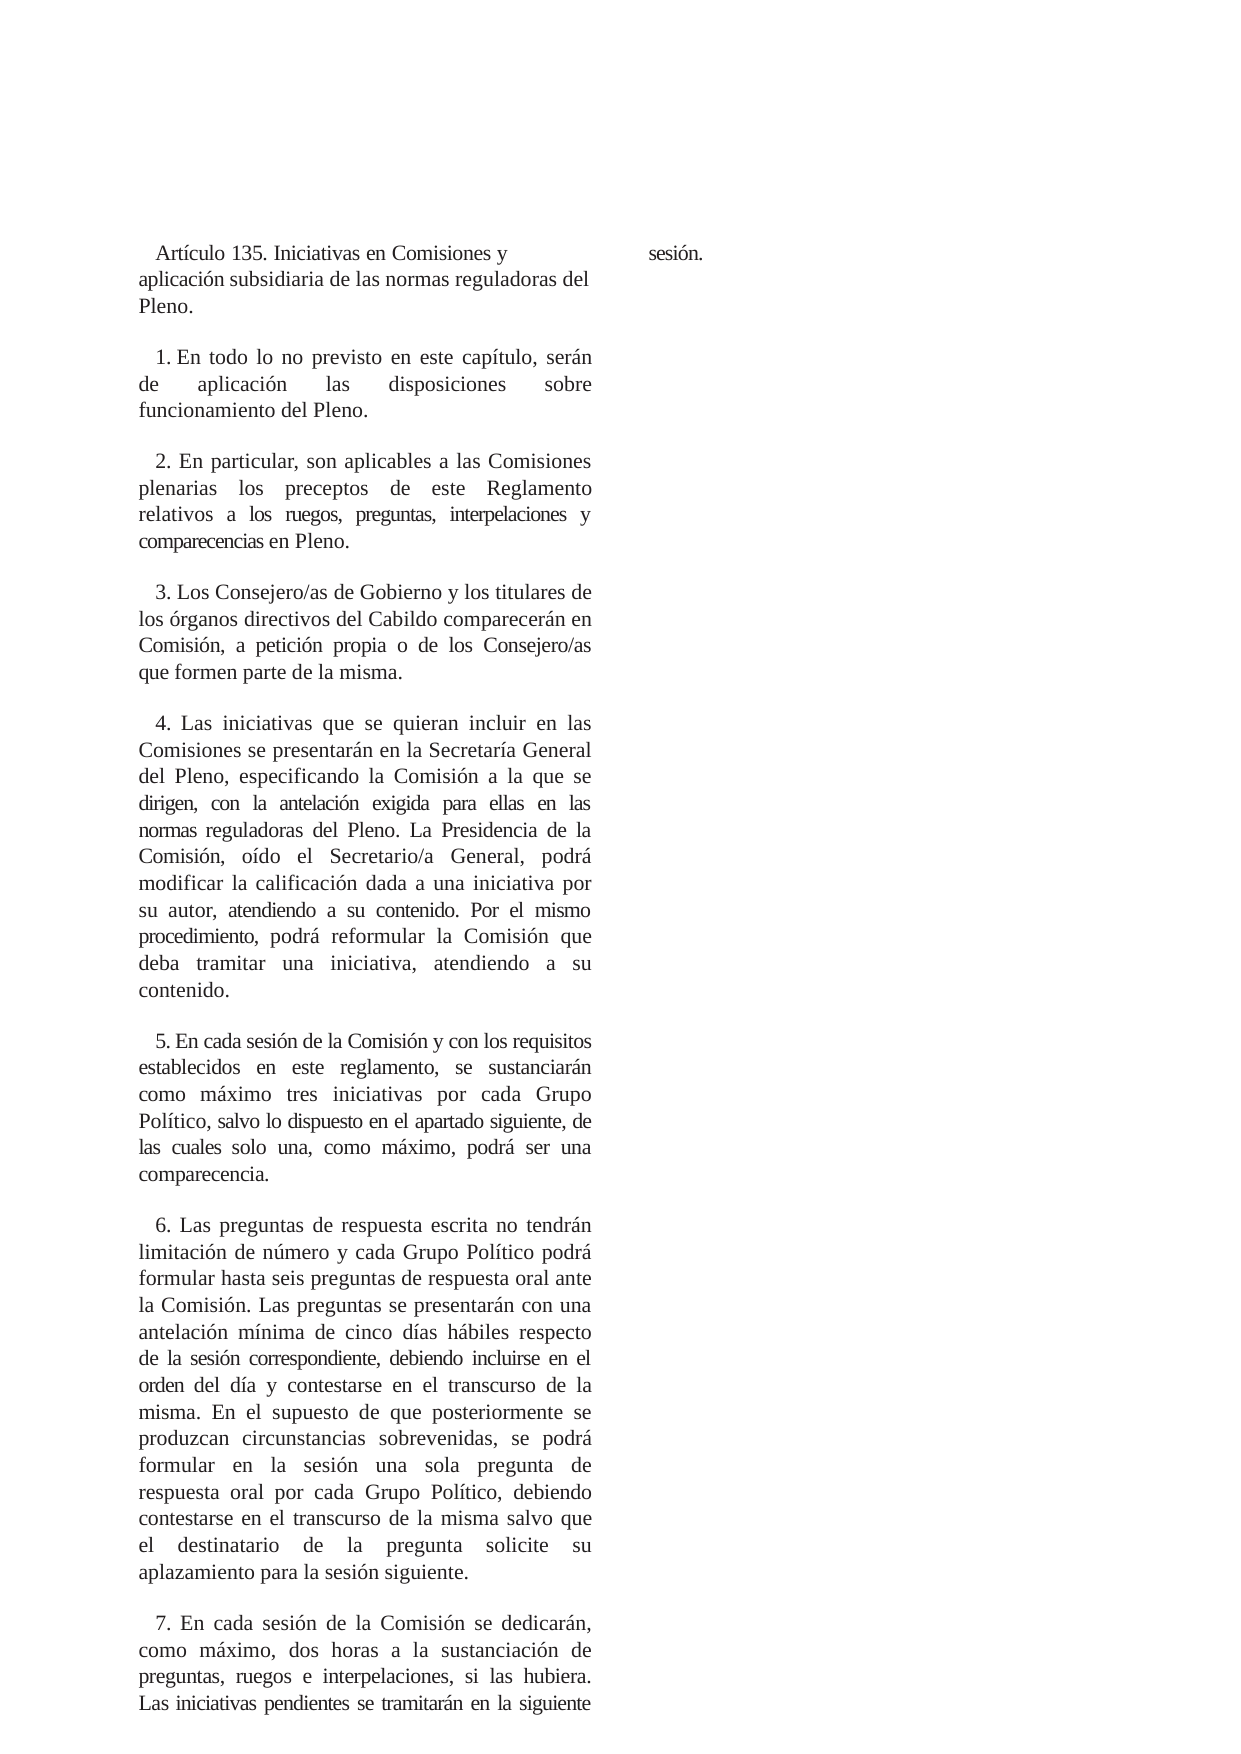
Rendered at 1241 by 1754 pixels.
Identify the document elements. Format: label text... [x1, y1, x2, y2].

list Las iniciativas que se quieran incluir en las Comisiones se presentarán en la Secretaría General del Pleno, especificando la Comisión a la que se dirigen, con la antelación exigida para ellas en las normas reguladoras del Pleno. La Presidencia de la Comisión, oído el Secretario/a General, podrá modificar la calificación dada a una iniciativa por su autor, atendiendo a su contenido. Por el mismo procedimiento, podrá reformular la Comisión que deba tramitar una iniciativa, atendiendo a su contenido. [138, 710, 592, 1002]
list En cada sesión de la Comisión se dedicarán, como máximo, dos horas a la sustanciación de preguntas, ruegos e interpelaciones, si las hubiera. Las iniciativas pendientes se tramitarán en la siguiente [138, 1610, 592, 1715]
list Las preguntas de respuesta escrita no tendrán limitación de número y cada Grupo Político podrá formular hasta seis preguntas de respuesta oral ante la Comisión. Las preguntas se presentarán con una antelación mínima de cinco días hábiles respecto de la sesión correspondiente, debiendo incluirse en el orden del día y contestarse en el transcurso de la misma. En el supuesto de que posteriormente se produzcan circunstancias sobrevenidas, se podrá formular en la sesión una sola pregunta de respuesta oral por cada Grupo Político, debiendo contestarse en el transcurso de la misma salvo que el destinatario de la pregunta solicite su aplazamiento para la sesión siguiente. [138, 1212, 592, 1584]
list En todo lo no previsto en este capítulo, serán de aplicación las disposiciones sobre funcionamiento del Pleno. [138, 344, 592, 422]
list En particular, son aplicables a las Comisiones plenarias los preceptos de este Reglamento relativos a los ruegos, preguntas, interpelaciones y comparecencias en Pleno. [138, 448, 592, 553]
list En cada sesión de la Comisión y con los requisitos establecidos en este reglamento, se sustanciarán como máximo tres iniciativas por cada Grupo Político, salvo lo dispuesto en el apartado siguiente, de las cuales solo una, como máximo, podrá ser una comparecencia. [138, 1028, 592, 1186]
list sesión. [648, 240, 1109, 265]
text Artículo 135. Iniciativas en Comisiones y aplicación subsidiaria de las normas reguladoras del Pleno. [138, 240, 596, 318]
list Los Consejero/as de Gobierno y los titulares de los órganos directivos del Cabildo comparecerán en Comisión, a petición propia o de los Consejero/as que formen parte de la misma. [138, 579, 592, 684]
